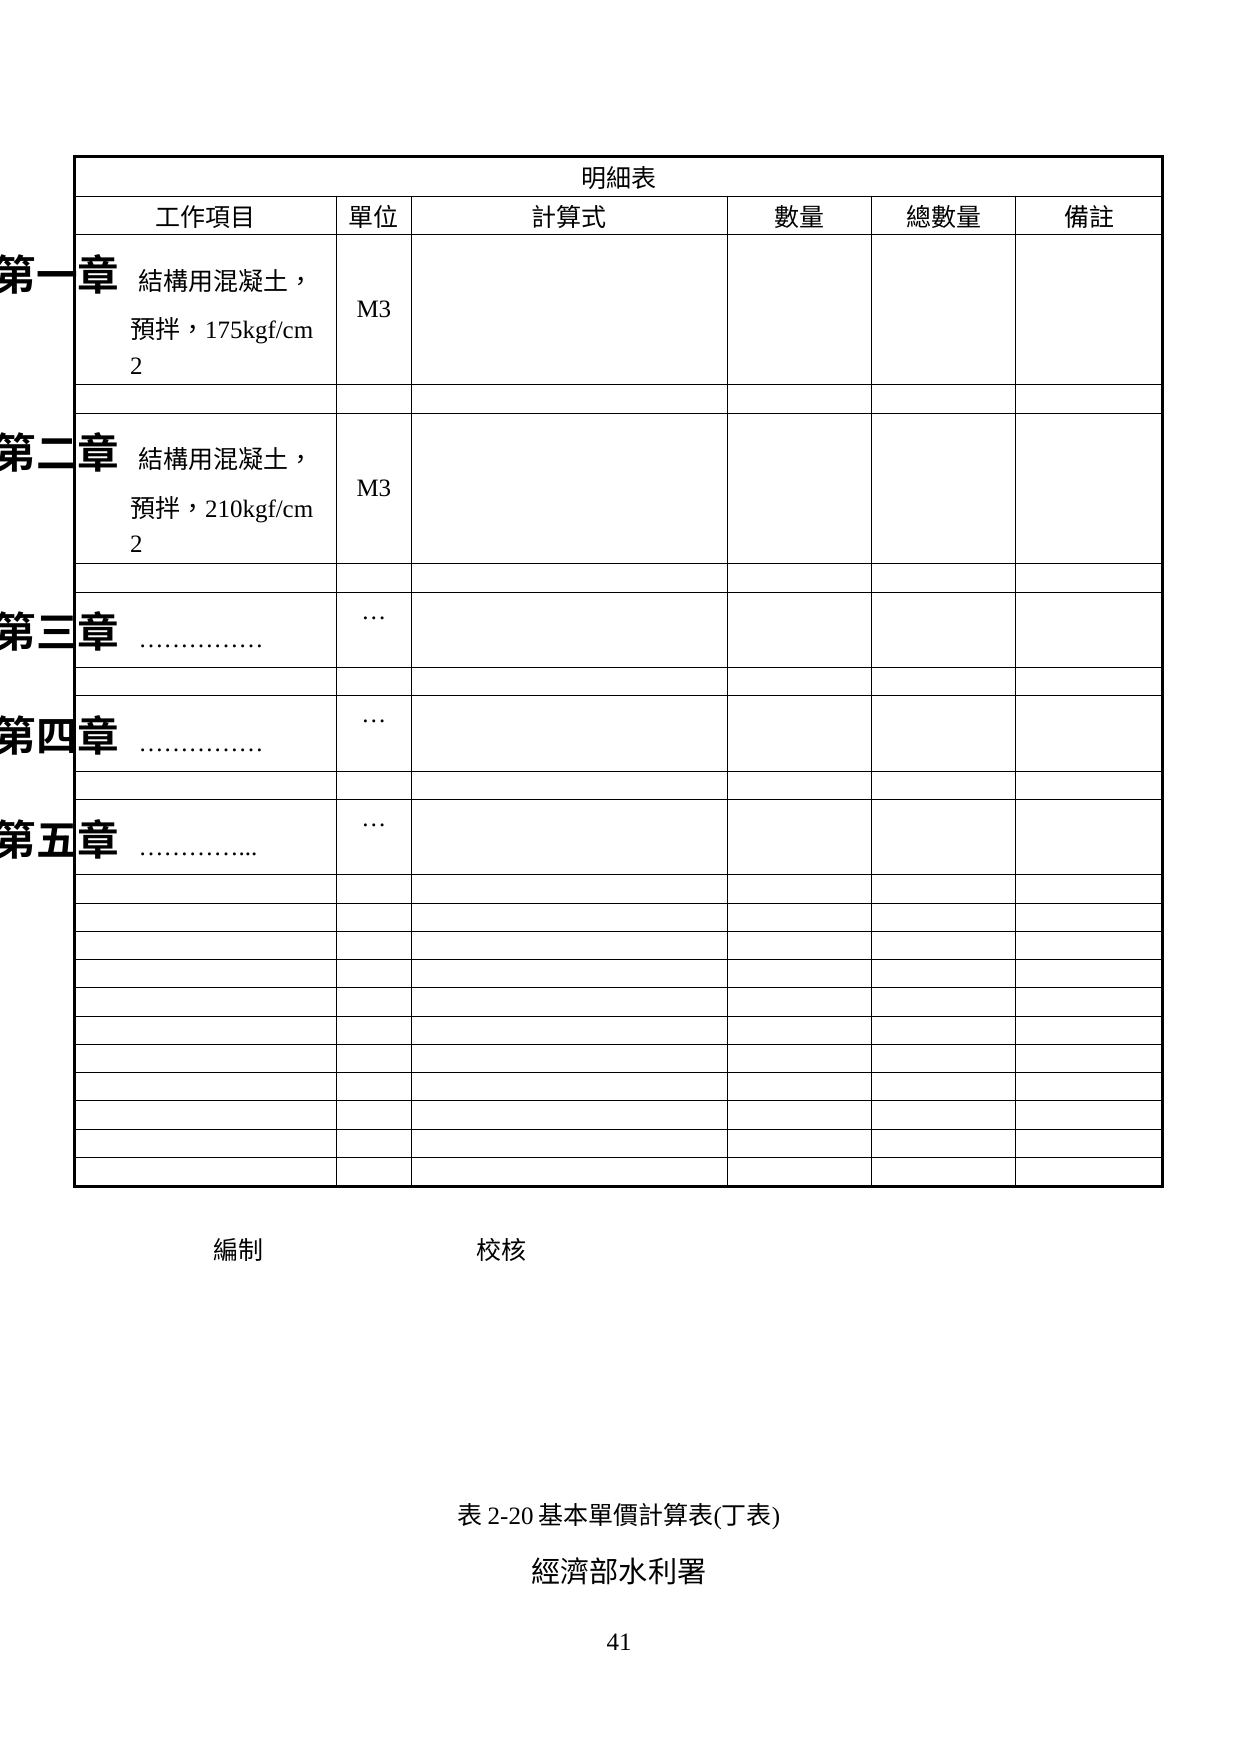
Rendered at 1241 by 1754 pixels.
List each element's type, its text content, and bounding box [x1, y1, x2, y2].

table_cell [412, 960, 727, 987]
table_cell [412, 1101, 727, 1128]
table_cell [337, 668, 411, 695]
table_cell [728, 696, 871, 771]
table_cell [337, 875, 411, 903]
table_cell [872, 1073, 1015, 1100]
table_cell 總數量 [872, 197, 1015, 234]
table_cell [872, 932, 1015, 959]
table_cell [728, 385, 871, 413]
table_cell [412, 593, 727, 667]
table_cell [1016, 800, 1161, 874]
table_cell [337, 960, 411, 987]
table_cell [76, 875, 336, 903]
table_cell [728, 1130, 871, 1157]
table_cell [1016, 772, 1161, 799]
table_cell [337, 564, 411, 591]
table_cell [872, 1045, 1015, 1072]
table_cell [1016, 960, 1161, 987]
table_cell [728, 564, 871, 591]
table_cell [1016, 696, 1161, 771]
table_cell [872, 1017, 1015, 1044]
table_cell [76, 904, 336, 931]
table_cell [872, 1130, 1015, 1157]
table_cell [412, 235, 727, 384]
table_cell [1016, 1045, 1161, 1072]
table_cell [76, 1017, 336, 1044]
table_cell [337, 1158, 411, 1185]
table_cell [728, 1073, 871, 1100]
table_cell [1016, 1101, 1161, 1128]
table_cell [728, 1158, 871, 1185]
table_cell [412, 1017, 727, 1044]
table_cell [76, 932, 336, 959]
table_cell [1016, 988, 1161, 1016]
table_cell [872, 235, 1015, 384]
table_cell [872, 1101, 1015, 1128]
table_cell [872, 564, 1015, 591]
table_cell …………... [76, 800, 336, 874]
table_cell 工作項目 [76, 197, 336, 234]
table_cell [728, 932, 871, 959]
table_cell [76, 564, 336, 591]
table_cell [728, 988, 871, 1016]
table_cell [872, 385, 1015, 413]
table_cell [337, 904, 411, 931]
text 表2-20基本單價計算表(丁表) [187, 1495, 1050, 1532]
table_cell [872, 800, 1015, 874]
table_cell …………… [76, 696, 336, 771]
table_cell [1016, 593, 1161, 667]
table_cell [76, 668, 336, 695]
table_cell [1016, 875, 1161, 903]
table_cell [412, 668, 727, 695]
table_cell [728, 1101, 871, 1128]
table_cell [1016, 668, 1161, 695]
table_cell [412, 800, 727, 874]
table_cell [337, 1045, 411, 1072]
table_cell [412, 772, 727, 799]
table_cell [412, 1130, 727, 1157]
table_cell 結構用混凝土，預拌，210kgf/cm2 [76, 414, 336, 563]
table_cell [337, 988, 411, 1016]
table_cell [76, 1158, 336, 1185]
table_cell [872, 960, 1015, 987]
table_cell 結構用混凝土，預拌，175kgf/cm2 [76, 235, 336, 384]
text 經濟部水利署 [187, 1532, 1050, 1607]
table_cell [76, 1045, 336, 1072]
table_cell [1016, 904, 1161, 931]
table_cell [412, 696, 727, 771]
table_cell [728, 235, 871, 384]
table_cell M3 [337, 235, 411, 384]
table_cell [337, 385, 411, 413]
table_cell [337, 1101, 411, 1128]
table_cell M3 [337, 414, 411, 563]
table_cell … [337, 800, 411, 874]
table_cell [872, 668, 1015, 695]
table_cell [872, 875, 1015, 903]
table_cell [76, 1101, 336, 1128]
table_cell 單位 [337, 197, 411, 234]
table_header 明細表 [76, 158, 1161, 196]
table_cell [728, 668, 871, 695]
table_cell [728, 904, 871, 931]
table_cell [728, 1017, 871, 1044]
table_cell [412, 988, 727, 1016]
table_cell [1016, 564, 1161, 591]
table_cell 備註 [1016, 197, 1161, 234]
table_cell 數量 [728, 197, 871, 234]
table_cell [337, 1017, 411, 1044]
table_cell [728, 960, 871, 987]
table_cell [412, 564, 727, 591]
table_cell [412, 904, 727, 931]
table_cell [412, 1073, 727, 1100]
table_cell [1016, 414, 1161, 563]
table_cell [728, 593, 871, 667]
table_cell … [337, 593, 411, 667]
table_cell [1016, 1158, 1161, 1185]
table_cell [872, 988, 1015, 1016]
table_cell [872, 593, 1015, 667]
table_cell [76, 1073, 336, 1100]
table_cell [872, 1158, 1015, 1185]
table_cell [728, 875, 871, 903]
table_cell [1016, 235, 1161, 384]
table_cell [872, 904, 1015, 931]
table_cell … [337, 696, 411, 771]
table_cell 計算式 [412, 197, 727, 234]
table_cell [337, 932, 411, 959]
table_cell [412, 932, 727, 959]
table_cell [1016, 385, 1161, 413]
table_cell [728, 414, 871, 563]
table_cell [76, 385, 336, 413]
table_cell [76, 988, 336, 1016]
table_cell [1016, 932, 1161, 959]
table_cell [872, 414, 1015, 563]
table_cell [76, 772, 336, 799]
table_cell [76, 960, 336, 987]
table_cell [728, 772, 871, 799]
table_cell [76, 1130, 336, 1157]
table_cell [1016, 1130, 1161, 1157]
table_cell [337, 1073, 411, 1100]
table_cell [728, 1045, 871, 1072]
table_cell [412, 1158, 727, 1185]
table_cell [1016, 1017, 1161, 1044]
table_cell [412, 875, 727, 903]
table_cell …………… [76, 593, 336, 667]
table_cell [728, 800, 871, 874]
table_cell [872, 696, 1015, 771]
table_cell [337, 1130, 411, 1157]
table_cell [412, 1045, 727, 1072]
table_cell [412, 414, 727, 563]
table_cell [1016, 1073, 1161, 1100]
table_cell [872, 772, 1015, 799]
text 編制 校核 [213, 1216, 1050, 1270]
table_cell [337, 772, 411, 799]
table_cell [412, 385, 727, 413]
